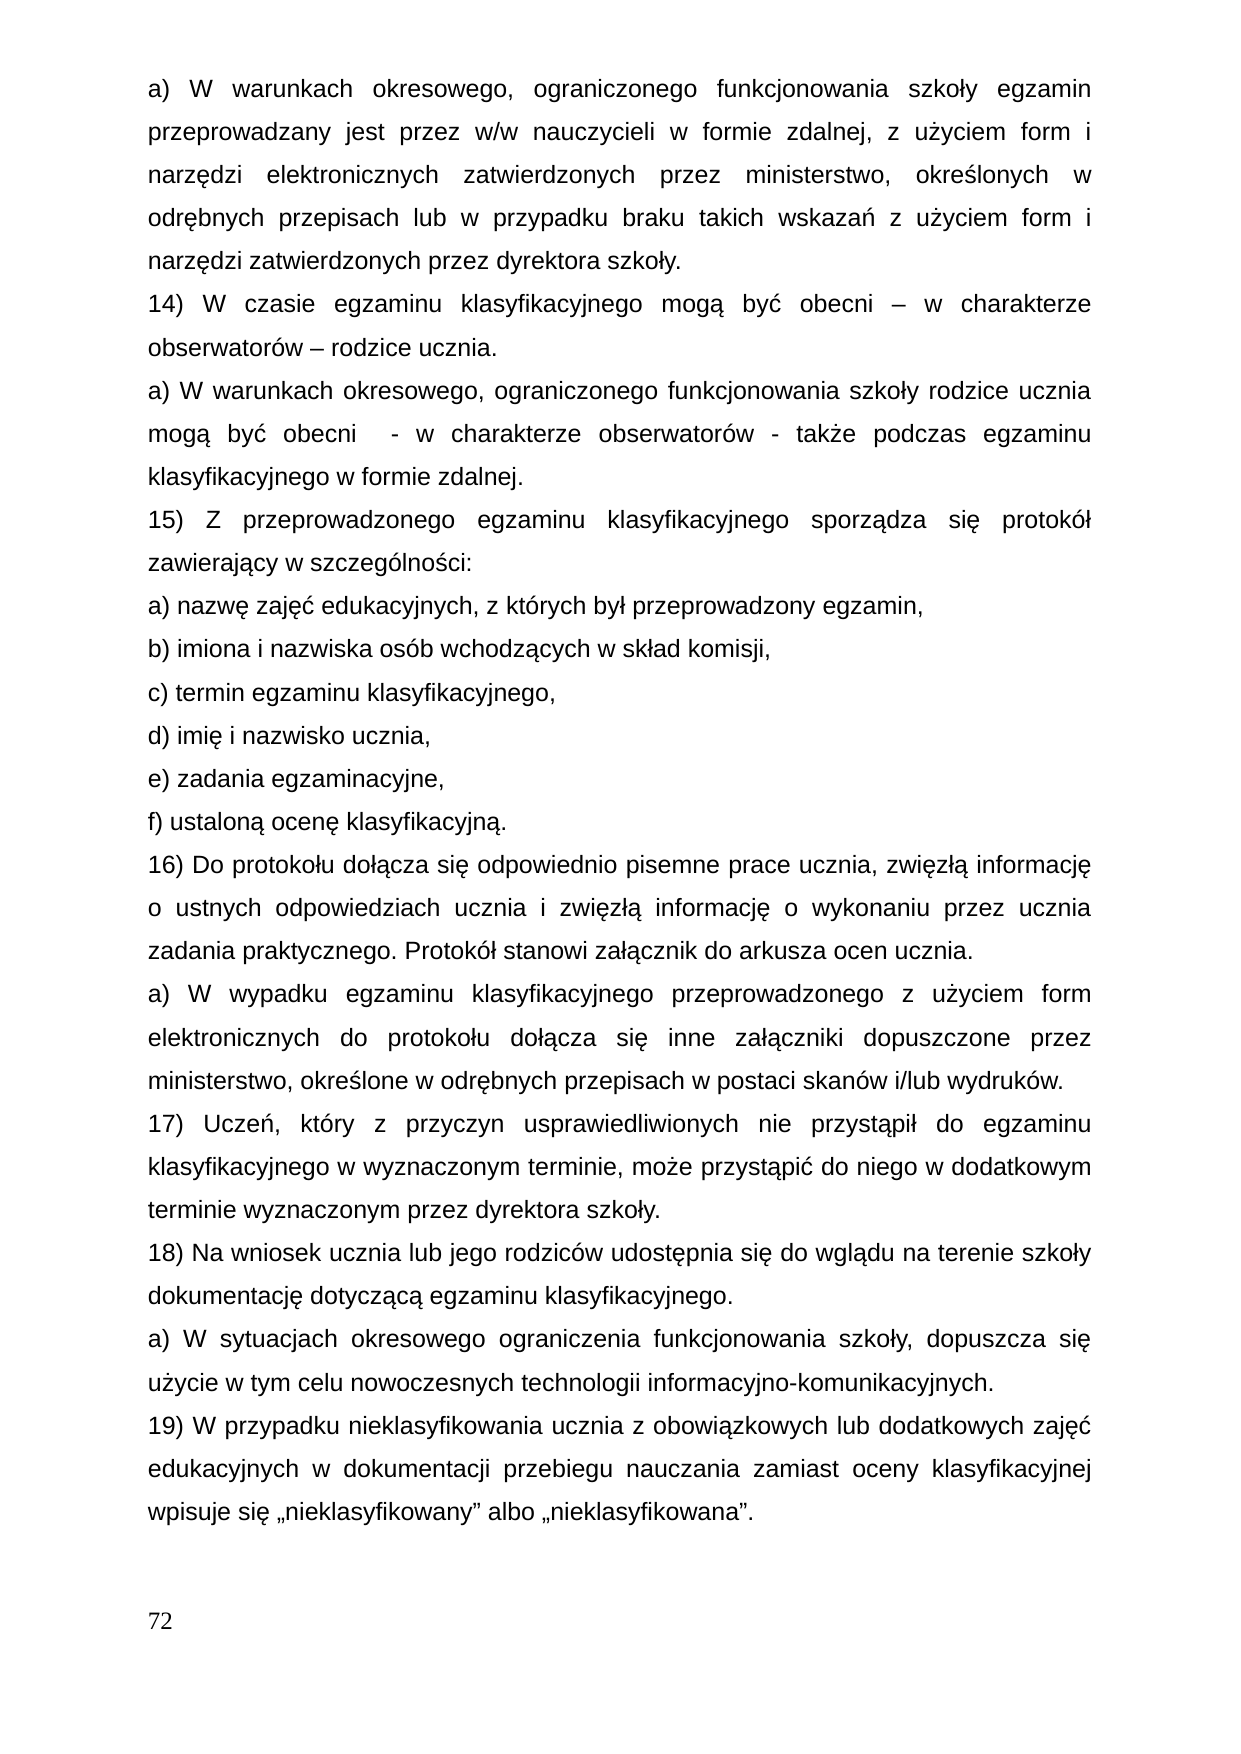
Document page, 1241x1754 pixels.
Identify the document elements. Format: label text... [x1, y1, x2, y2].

text f) ustaloną ocenę klasyfikacyjną. [148, 807, 1093, 836]
text e) zadania egzaminacyjne, [148, 764, 1093, 792]
text a) W warunkach okresowego, ograniczonego funkcjonowania szkoły rodzice ucznia mogą być obecni - w charakterze obserwatorów - także podczas egzaminu klasyfikacyjnego w formie zdalnej. [148, 376, 1093, 491]
text 19) W przypadku nieklasyfikowania ucznia z obowiązkowych lub dodatkowych zajęć edukacyjnych w dokumentacji przebiegu nauczania zamiast oceny klasyfikacyjnej wpisuje się „nieklasyfikowany” albo „nieklasyfikowana”. [148, 1411, 1093, 1526]
text 15) Z przeprowadzonego egzaminu klasyfikacyjnego sporządza się protokół zawierający w szczególności: [148, 505, 1093, 577]
text c) termin egzaminu klasyfikacyjnego, [148, 677, 1093, 706]
text 14) W czasie egzaminu klasyfikacyjnego mogą być obecni – w charakterze obserwatorów – rodzice ucznia. [148, 289, 1093, 361]
text a) nazwę zajęć edukacyjnych, z których był przeprowadzony egzamin, [148, 591, 1093, 620]
text 18) Na wniosek ucznia lub jego rodziców udostępnia się do wglądu na terenie szkoły dokumentację dotyczącą egzaminu klasyfikacyjnego. [148, 1238, 1093, 1310]
text d) imię i nazwisko ucznia, [148, 721, 1093, 749]
text b) imiona i nazwiska osób wchodzących w skład komisji, [148, 634, 1093, 663]
text 16) Do protokołu dołącza się odpowiednio pisemne prace ucznia, zwięzłą informację o ustnych odpowiedziach ucznia i zwięzłą informację o wykonaniu przez ucznia zadania praktycznego. Protokół stanowi załącznik do arkusza ocen ucznia. [148, 850, 1093, 965]
text 17) Uczeń, który z przyczyn usprawiedliwionych nie przystąpił do egzaminu klasyfikacyjnego w wyznaczonym terminie, może przystąpić do niego w dodatkowym terminie wyznaczonym przez dyrektora szkoły. [148, 1109, 1093, 1224]
text a) W warunkach okresowego, ograniczonego funkcjonowania szkoły egzamin przeprowadzany jest przez w/w nauczycieli w formie zdalnej, z użyciem form i narzędzi elektronicznych zatwierdzonych przez ministerstwo, określonych w odrębnych przepisach lub w przypadku braku takich wskazań z użyciem form i narzędzi zatwierdzonych przez dyrektora szkoły. [148, 74, 1093, 275]
text a) W sytuacjach okresowego ograniczenia funkcjonowania szkoły, dopuszcza się użycie w tym celu nowoczesnych technologii informacyjno-komunikacyjnych. [148, 1324, 1093, 1396]
text a) W wypadku egzaminu klasyfikacyjnego przeprowadzonego z użyciem form elektronicznych do protokołu dołącza się inne załączniki dopuszczone przez ministerstwo, określone w odrębnych przepisach w postaci skanów i/lub wydruków. [148, 979, 1093, 1094]
